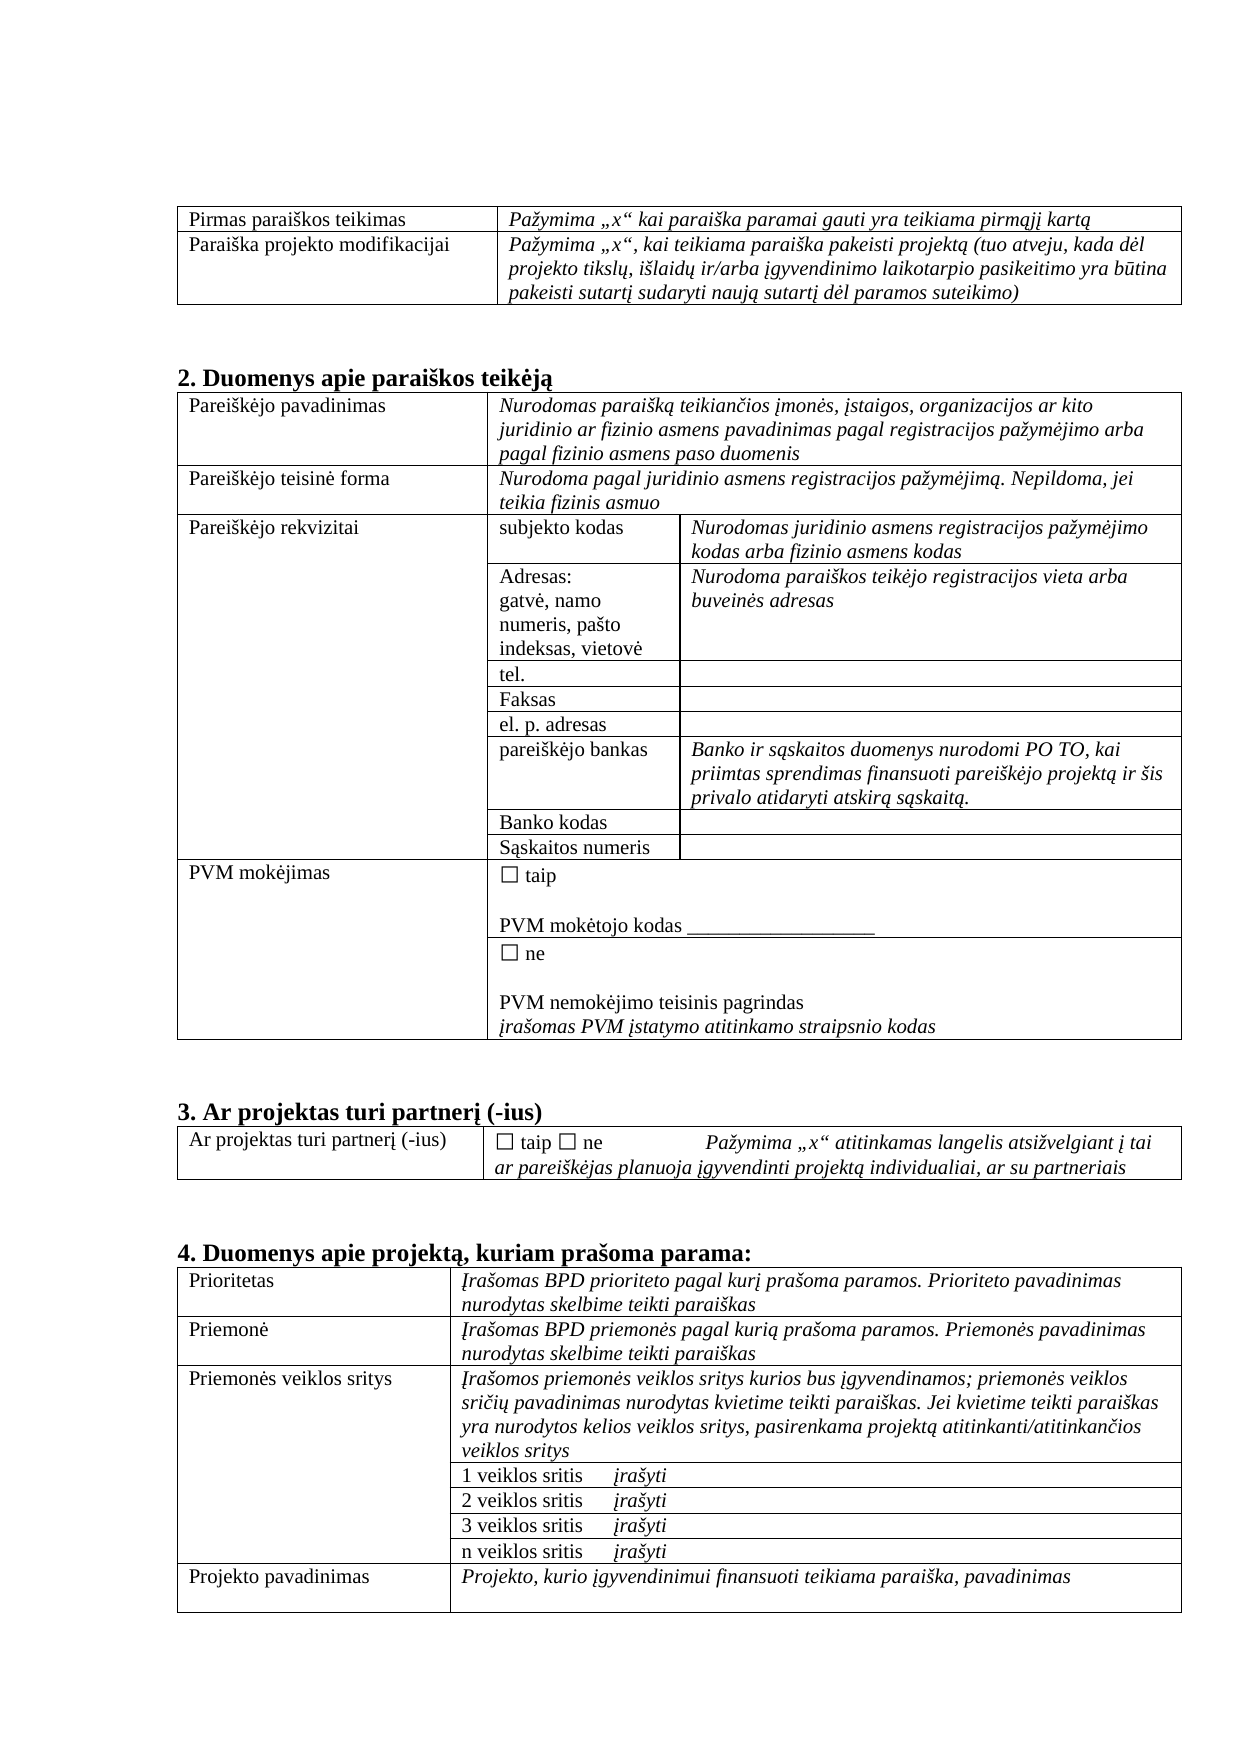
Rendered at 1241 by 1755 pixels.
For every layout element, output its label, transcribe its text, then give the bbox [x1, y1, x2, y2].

table_cell Priemonė [178, 1317, 450, 1365]
table_cell Projekto, kurio įgyvendinimui finansuoti teikiama paraiška, pavadinimas [451, 1564, 1181, 1612]
text 4. Duomenys apie projektą, kuriam prašoma parama: [177, 1238, 1181, 1267]
table_header Pirmas paraiškos teikimas [178, 207, 497, 231]
table_cell Sąskaitos numeris [488, 835, 679, 859]
table_cell Faksas [488, 687, 679, 711]
table_cell Nurodoma pagal juridinio asmens registracijos pažymėjimą. Nepildoma, jei teikia fizinis asmuo [488, 466, 1181, 514]
table_cell Banko kodas [488, 810, 679, 834]
table_cell Pažymima „x“, kai teikiama paraiška pakeisti projektą (tuo atveju, kada dėl projekto tikslų, išlaidų ir/arba įgyvendinimo laikotarpio pasikeitimo yra būtina pakeisti sutartį sudaryti naują sutartį dėl paramos suteikimo) [498, 232, 1181, 304]
table_cell n veiklos sritis įrašyti [451, 1539, 1181, 1563]
table_header Įrašomas BPD prioriteto pagal kurį prašoma paramos. Prioriteto pavadinimas nurodytas skelbime teikti paraiškas [451, 1268, 1181, 1316]
table_cell Priemonės veiklos sritys [178, 1366, 450, 1563]
table_cell pareiškėjo bankas [488, 737, 679, 809]
table_header Nurodomas paraišką teikiančios įmonės, įstaigos, organizacijos ar kito juridinio ar fizinio asmens pavadinimas pagal registracijos pažymėjimo arba pagal fizinio asmens paso duomenis [488, 393, 1181, 465]
table_cell Paraiška projekto modifikacijai [178, 232, 497, 304]
table_cell [681, 835, 1181, 859]
table_cell Banko ir sąskaitos duomenys nurodomi PO TO, kai priimtas sprendimas finansuoti pareiškėjo projektą ir šis privalo atidaryti atskirą sąskaitą. [681, 737, 1181, 809]
table_cell Nurodomas juridinio asmens registracijos pažymėjimo kodas arba fizinio asmens kodas [681, 515, 1181, 563]
table_header Prioritetas [178, 1268, 450, 1316]
table_cell 3 veiklos sritis įrašyti [451, 1514, 1181, 1537]
table_header Pažymima „x“ kai paraiška paramai gauti yra teikiama pirmąjį kartą [498, 207, 1181, 231]
table_cell Pareiškėjo teisinė forma [178, 466, 487, 514]
table_cell [681, 712, 1181, 736]
table_cell el. p. adresas [488, 712, 679, 736]
table_cell ⬜ ne PVM nemokėjimo teisinis pagrindas įrašomas PVM įstatymo atitinkamo straipsnio kodas [488, 938, 1181, 1038]
table_cell [681, 661, 1181, 686]
table_cell ⬜ taip PVM mokėtojo kodas __________________ [488, 860, 1181, 937]
table_cell Įrašomos priemonės veiklos sritys kurios bus įgyvendinamos; priemonės veiklos sričių pavadinimas nurodytas kvietime teikti paraiškas. Jei kvietime teikti paraiškas yra nurodytos kelios veiklos sritys, pasirenkama projektą atitinkanti/atitinkančios veiklos sritys [451, 1366, 1181, 1462]
table_header Pareiškėjo pavadinimas [178, 393, 487, 465]
text 3. Ar projektas turi partnerį (-ius) [177, 1097, 1181, 1126]
table_cell Adresas: gatvė, namo numeris, pašto indeksas, vietovė [488, 564, 679, 660]
table_cell Įrašomas BPD priemonės pagal kurią prašoma paramos. Priemonės pavadinimas nurodytas skelbime teikti paraiškas [451, 1317, 1181, 1365]
table_cell Pareiškėjo rekvizitai [178, 515, 487, 859]
table_cell 1 veiklos sritis įrašyti [451, 1463, 1181, 1487]
table_header ⬜ taip ⬜ ne Pažymima „x“ atitinkamas langelis atsižvelgiant į tai ar pareiškėjas planuoja įgyvendinti projektą individualiai, ar su partneriais [484, 1127, 1181, 1179]
table_cell Projekto pavadinimas [178, 1564, 450, 1612]
text 2. Duomenys apie paraiškos teikėją [177, 363, 1181, 392]
table_cell 2 veiklos sritis įrašyti [451, 1488, 1181, 1512]
table_cell tel. [488, 661, 679, 686]
table_cell subjekto kodas [488, 515, 679, 563]
table_cell Nurodoma paraiškos teikėjo registracijos vieta arba buveinės adresas [681, 564, 1181, 660]
table_cell PVM mokėjimas [178, 860, 487, 1038]
table_cell [681, 810, 1181, 834]
table_cell [681, 687, 1181, 711]
table_header Ar projektas turi partnerį (-ius) [178, 1127, 483, 1179]
